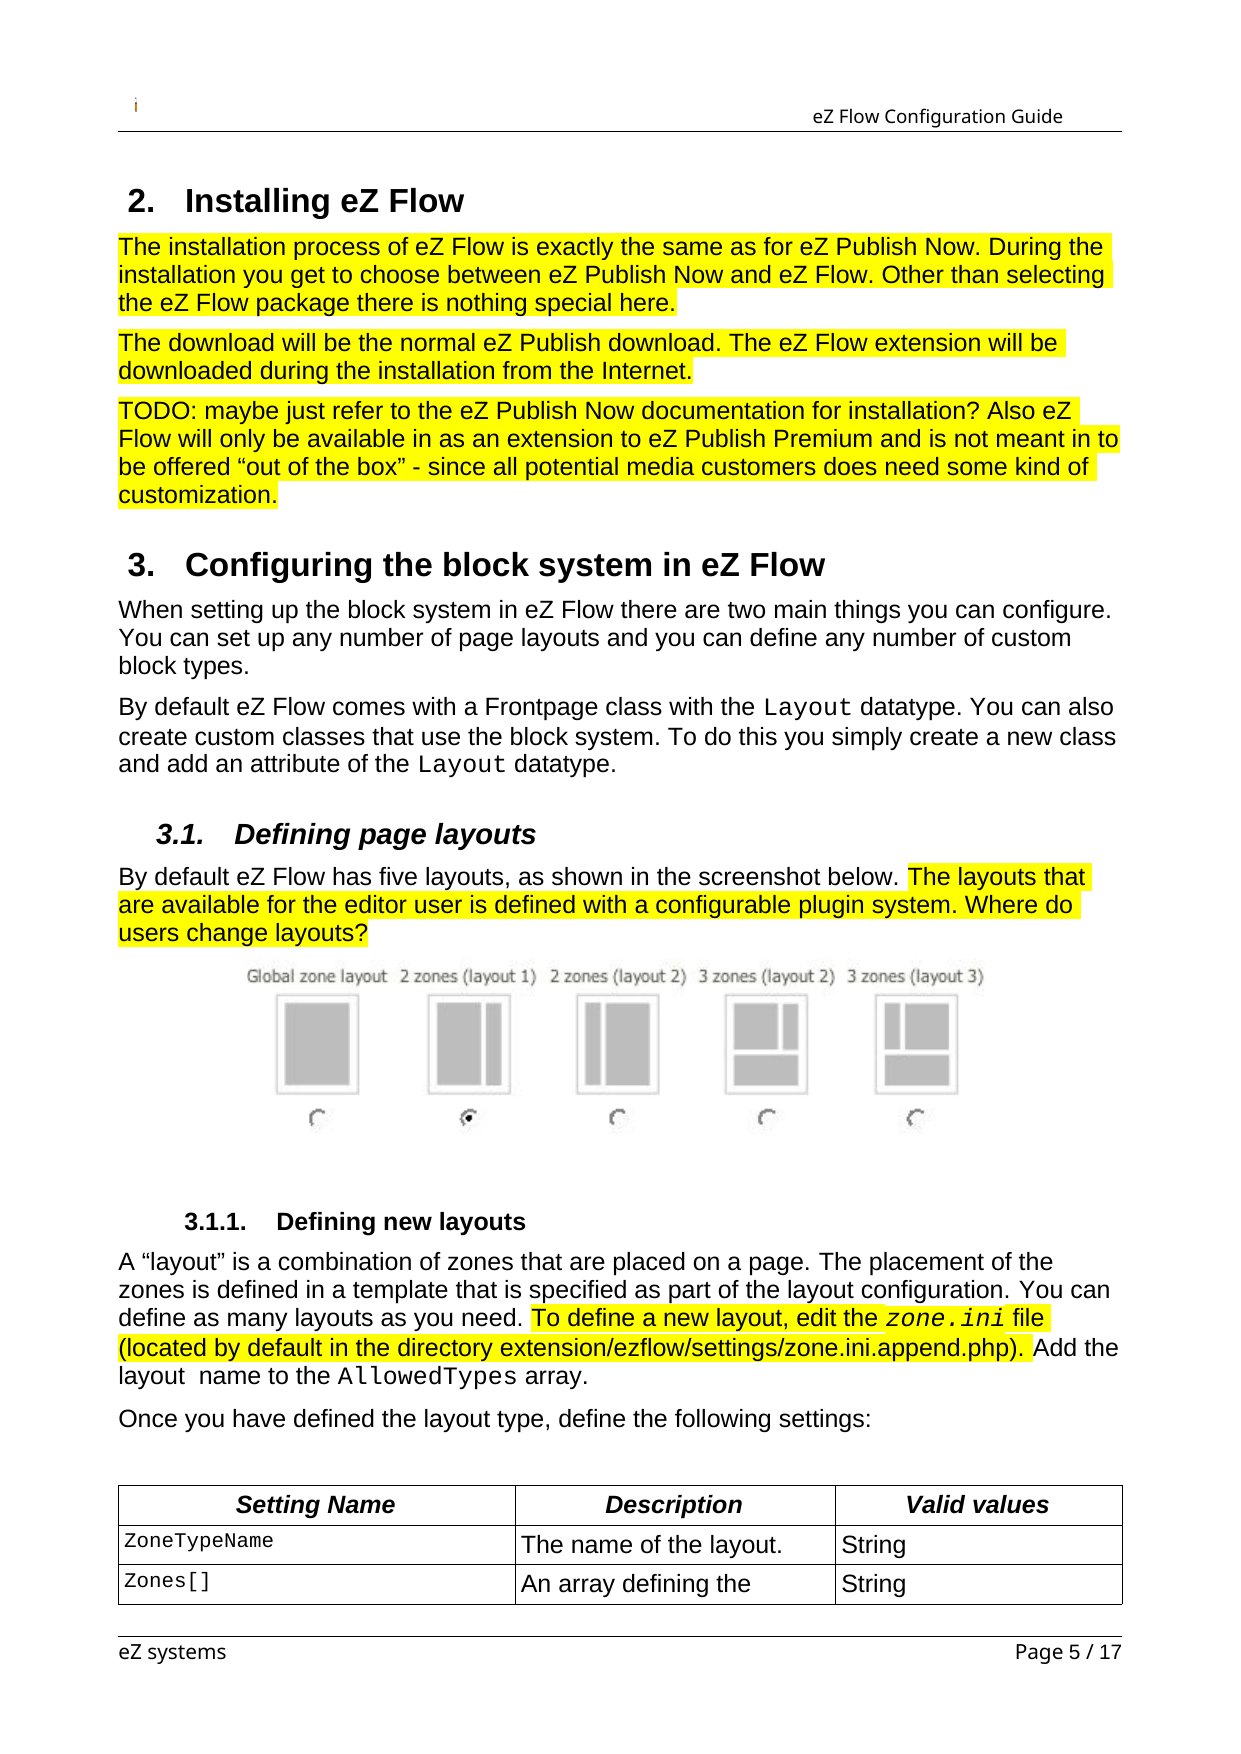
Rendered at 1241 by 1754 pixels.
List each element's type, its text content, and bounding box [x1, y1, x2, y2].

table_header Valid values [836, 1486, 1122, 1525]
table_cell String [836, 1565, 1122, 1604]
subtitle Installing eZ Flow [118, 183, 1122, 220]
text The download will be the normal eZ Publish download. The eZ Flow extension will be downloaded during the installation from the Internet. [118, 329, 1122, 384]
text By default eZ Flow has five layouts, as shown in the screenshot below. The layouts that are available for the editor user is defined with a configurable plugin system. Where do users change layouts? [118, 863, 1122, 947]
table_cell String [836, 1526, 1122, 1564]
text The installation process of eZ Flow is exactly the same as for eZ Publish Now. During the installation you get to choose between eZ Publish Now and eZ Flow. Other than selecting the eZ Flow package there is nothing special here. [118, 232, 1122, 316]
text Once you have defined the layout type, define the following settings: [118, 1404, 1122, 1432]
table_cell An array defining the [516, 1565, 835, 1604]
subtitle Defining page layouts [148, 818, 1122, 851]
table_cell Zones[] [119, 1565, 515, 1604]
table_cell The name of the layout. [516, 1526, 835, 1564]
text When setting up the block system in eZ Flow there are two main things you can configure. You can set up any number of page layouts and you can define any number of custom block types. [118, 596, 1122, 680]
subtitle Defining new layouts [177, 1207, 1122, 1235]
table_header Setting Name [119, 1486, 515, 1525]
text By default eZ Flow comes with a Frontpage class with the Layout datatype. You can also create custom classes that use the block system. To do this you simply create a new class and add an attribute of the Layout datatype. [118, 692, 1122, 780]
text A “layout” is a combination of zones that are placed on a page. The placement of the zones is defined in a template that is specified as part of the layout configuration. You can define as many layouts as you need. To define a new layout, edit the zone.ini file (located by default in the directory extension/ezflow/settings/zone.ini.append.php). Add the layout name to the AllowedTypes array. [118, 1248, 1122, 1392]
table_cell ZoneTypeName [119, 1526, 515, 1564]
subtitle Configuring the block system in eZ Flow [118, 546, 1122, 583]
picture [247, 959, 993, 1142]
table_header Description [516, 1486, 835, 1525]
text TODO: maybe just refer to the eZ Publish Now documentation for installation? Also eZ Flow will only be available in as an extension to eZ Publish Premium and is not meant in to be offered “out of the box” - since all potential media customers does need some kind of customization. [118, 397, 1122, 509]
